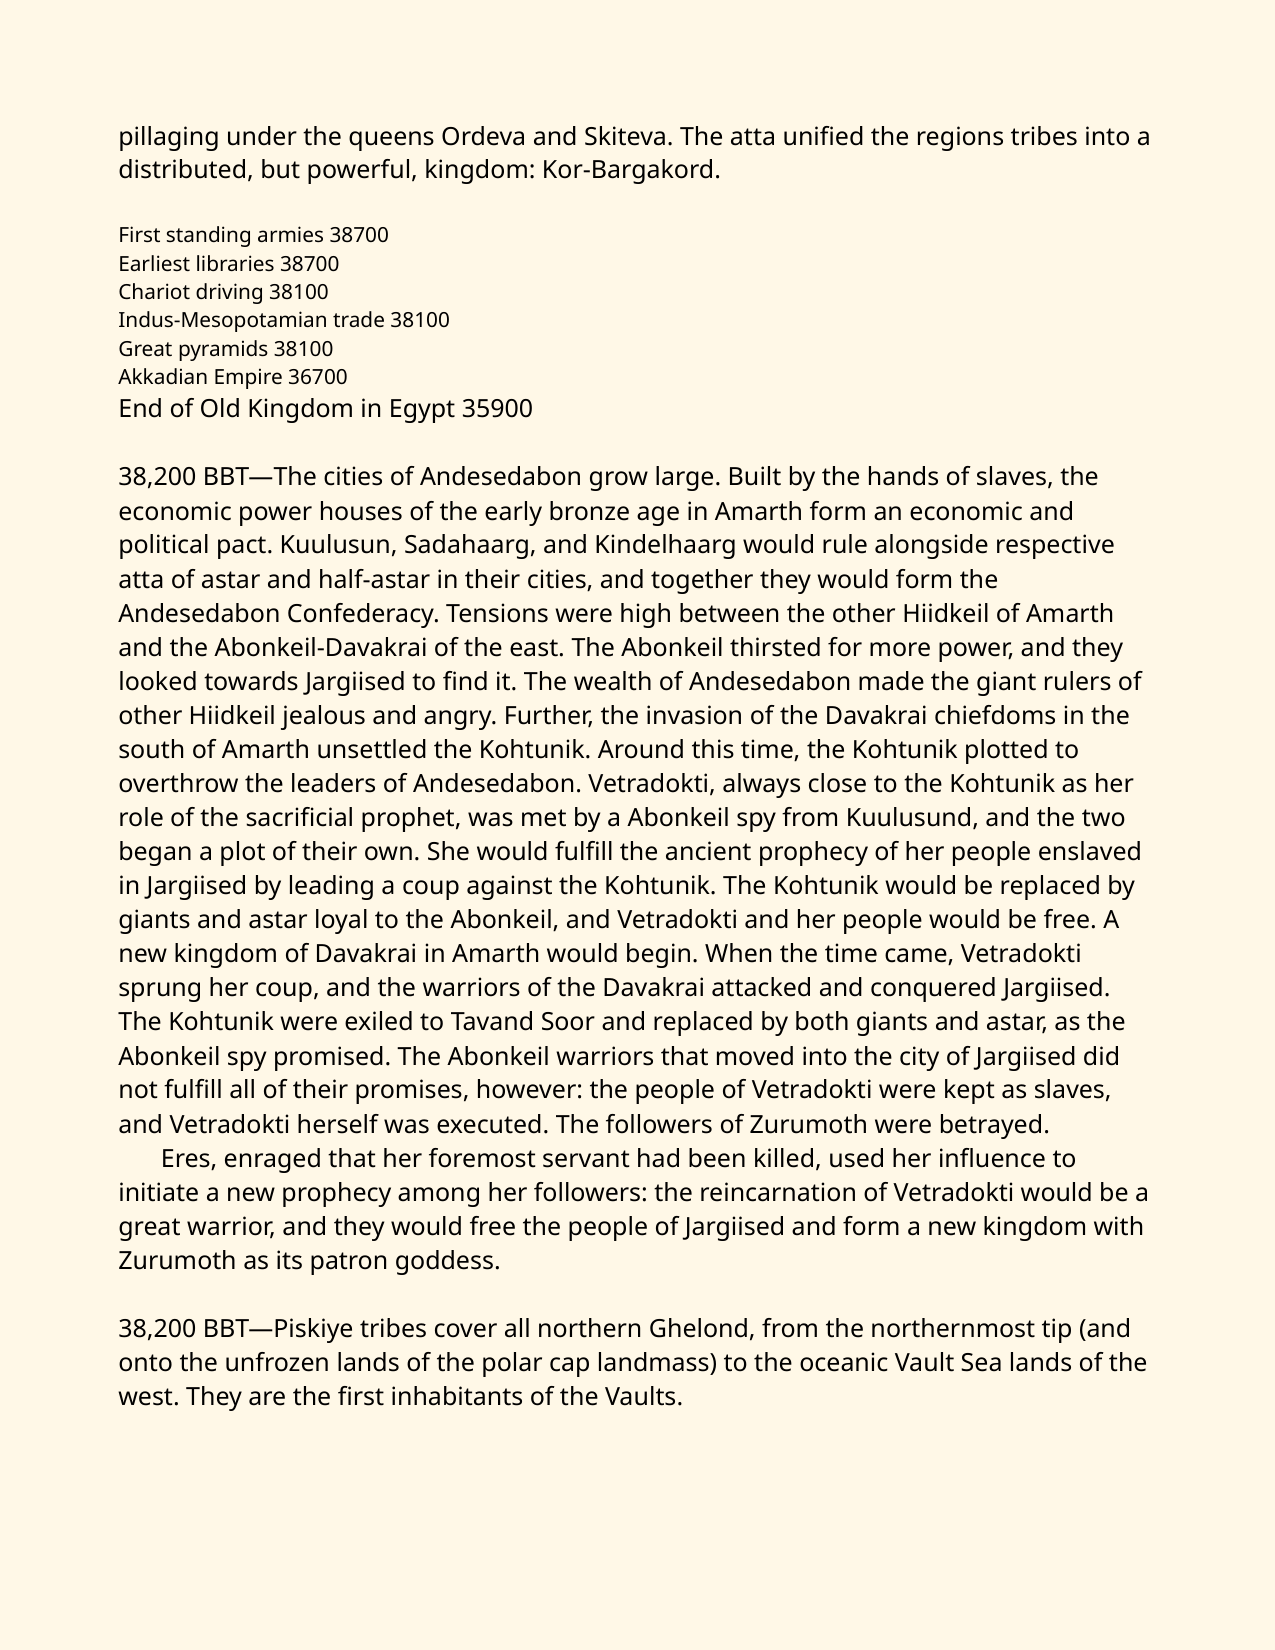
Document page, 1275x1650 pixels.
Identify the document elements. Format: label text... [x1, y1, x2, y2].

text pillaging under the queens Ordeva and Skiteva. The atta unified the regions tribes into a distributed, but powerful, kingdom: Kor-Bargakord. [118, 118, 1157, 186]
text 38,200 BBT—The cities of Andesedabon grow large. Built by the hands of slaves, the economic power houses of the early bronze age in Amarth form an economic and political pact. Kuulusun, Sadahaarg, and Kindelhaarg would rule alongside respective atta of astar and half-astar in their cities, and together they would form the Andesedabon Confederacy. Tensions were high between the other Hiidkeil of Amarth and the Abonkeil-Davakrai of the east. The Abonkeil thirsted for more power, and they looked towards Jargiised to find it. The wealth of Andesedabon made the giant rulers of other Hiidkeil jealous and angry. Further, the invasion of the Davakrai chiefdoms in the south of Amarth unsettled the Kohtunik. Around this time, the Kohtunik plotted to overthrow the leaders of Andesedabon. Vetradokti, always close to the Kohtunik as her role of the sacrificial prophet, was met by a Abonkeil spy from Kuulusund, and the two began a plot of their own. She would fulfill the ancient prophecy of her people enslaved in Jargiised by leading a coup against the Kohtunik. The Kohtunik would be replaced by giants and astar loyal to the Abonkeil, and Vetradokti and her people would be free. A new kingdom of Davakrai in Amarth would begin. When the time came, Vetradokti sprung her coup, and the warriors of the Davakrai attacked and conquered Jargiised. The Kohtunik were exiled to Tavand Soor and replaced by both giants and astar, as the Abonkeil spy promised. The Abonkeil warriors that moved into the city of Jargiised did not fulfill all of their promises, however: the people of Vetradokti were kept as slaves, and Vetradokti herself was executed. The followers of Zurumoth were betrayed. [118, 459, 1157, 1140]
text End of Old Kingdom in Egypt 35900 [118, 391, 1157, 425]
text Akkadian Empire 36700 [118, 362, 1157, 391]
text Eres, enraged that her foremost servant had been killed, used her influence to initiate a new prophecy among her followers: the reincarnation of Vetradokti would be a great warrior, and they would free the people of Jargiised and form a new kingdom with Zurumoth as its patron goddess. [118, 1140, 1157, 1277]
text 38,200 BBT—Piskiye tribes cover all northern Ghelond, from the northernmost tip (and onto the unfrozen lands of the polar cap landmass) to the oceanic Vault Sea lands of the west. They are the first inhabitants of the Vaults. [118, 1311, 1157, 1413]
text Chariot driving 38100 [118, 277, 1157, 306]
text Indus-Mesopotamian trade 38100 [118, 306, 1157, 334]
text Great pyramids 38100 [118, 334, 1157, 362]
text First standing armies 38700 [118, 220, 1157, 249]
text Earliest libraries 38700 [118, 249, 1157, 277]
